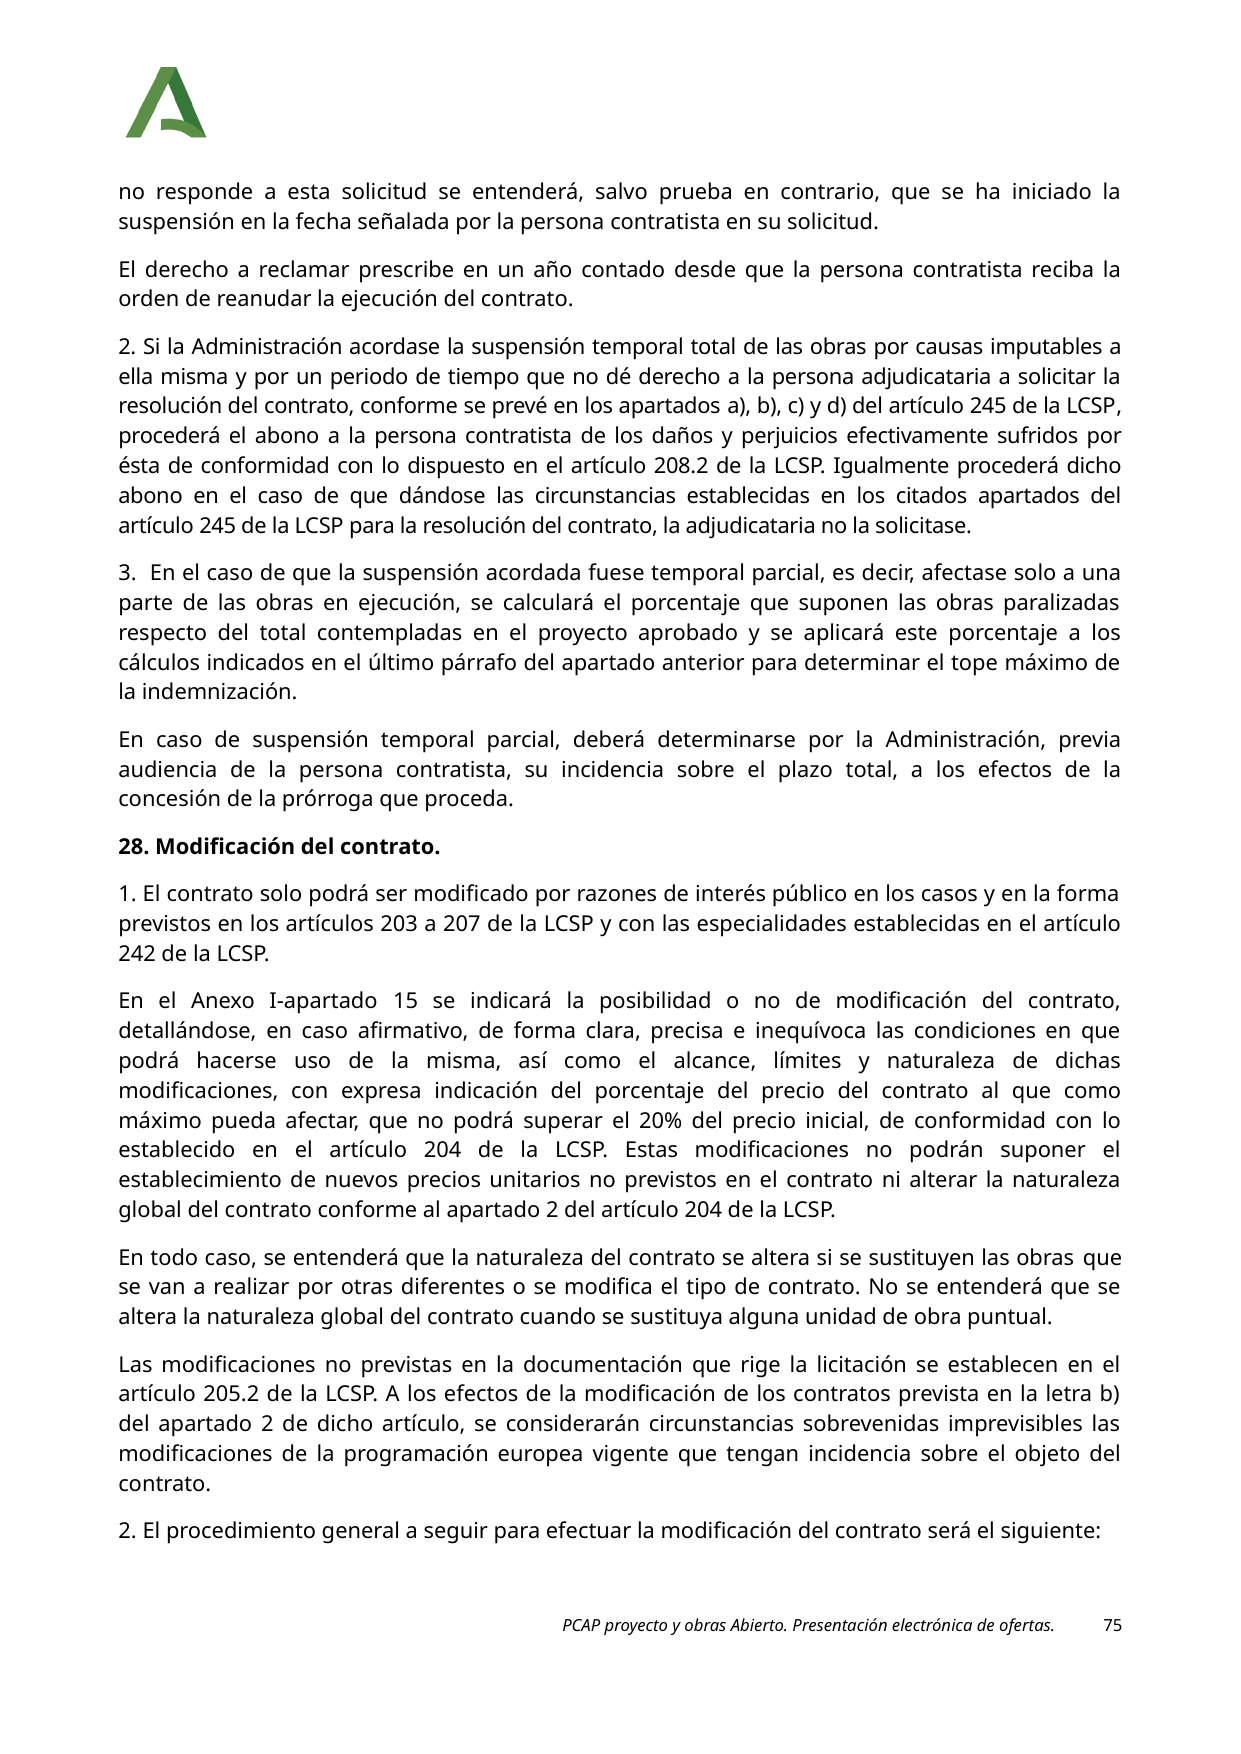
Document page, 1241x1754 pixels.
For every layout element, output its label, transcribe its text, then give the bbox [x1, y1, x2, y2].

text 2. El procedimiento general a seguir para efectuar la modificación del contrato será el siguiente: [118, 1515, 1122, 1545]
text En caso de suspensión temporal parcial, deberá determinarse por la Administración, previa audiencia de la persona contratista, su incidencia sobre el plazo total, a los efectos de la concesión de la prórroga que proceda. [118, 724, 1122, 813]
picture [121, 62, 210, 142]
text Las modificaciones no previstas en la documentación que rige la licitación se establecen en el artículo 205.2 de la LCSP. A los efectos de la modificación de los contratos prevista en la letra b) del apartado 2 de dicho artículo, se considerarán circunstancias sobrevenidas imprevisibles las modificaciones de la programación europea vigente que tengan incidencia sobre el objeto del contrato. [118, 1349, 1122, 1498]
text 1. El contrato solo podrá ser modificado por razones de interés público en los casos y en la forma previstos en los artículos 203 a 207 de la LCSP y con las especialidades establecidas en el artículo 242 de la LCSP. [118, 878, 1122, 968]
subtitle 28. Modificación del contrato. [118, 831, 1122, 861]
text En el Anexo I-apartado 15 se indicará la posibilidad o no de modificación del contrato, detallándose, en caso afirmativo, de forma clara, precisa e inequívoca las condiciones en que podrá hacerse uso de la misma, así como el alcance, límites y naturaleza de dichas modificaciones, con expresa indicación del porcentaje del precio del contrato al que como máximo pueda afectar, que no podrá superar el 20% del precio inicial, de conformidad con lo establecido en el artículo 204 de la LCSP. Estas modificaciones no podrán suponer el establecimiento de nuevos precios unitarios no previstos en el contrato ni alterar la naturaleza global del contrato conforme al apartado 2 del artículo 204 de la LCSP. [118, 986, 1122, 1224]
text 3. En el caso de que la suspensión acordada fuese temporal parcial, es decir, afectase solo a una parte de las obras en ejecución, se calculará el porcentaje que suponen las obras paralizadas respecto del total contempladas en el proyecto aprobado y se aplicará este porcentaje a los cálculos indicados en el último párrafo del apartado anterior para determinar el tope máximo de la indemnización. [118, 557, 1122, 706]
text no responde a esta solicitud se entenderá, salvo prueba en contrario, que se ha iniciado la suspensión en la fecha señalada por la persona contratista en su solicitud. [118, 176, 1122, 236]
text 2. Si la Administración acordase la suspensión temporal total de las obras por causas imputables a ella misma y por un periodo de tiempo que no dé derecho a la persona adjudicataria a solicitar la resolución del contrato, conforme se prevé en los apartados a), b), c) y d) del artículo 245 de la LCSP, procederá el abono a la persona contratista de los daños y perjuicios efectivamente sufridos por ésta de conformidad con lo dispuesto en el artículo 208.2 de la LCSP. Igualmente procederá dicho abono en el caso de que dándose las circunstancias establecidas en los citados apartados del artículo 245 de la LCSP para la resolución del contrato, la adjudicataria no la solicitase. [118, 331, 1122, 539]
text En todo caso, se entenderá que la naturaleza del contrato se altera si se sustituyen las obras que se van a realizar por otras diferentes o se modifica el tipo de contrato. No se entenderá que se altera la naturaleza global del contrato cuando se sustituya alguna unidad de obra puntual. [118, 1242, 1122, 1331]
text El derecho a reclamar prescribe en un año contado desde que la persona contratista reciba la orden de reanudar la ejecución del contrato. [118, 254, 1122, 313]
